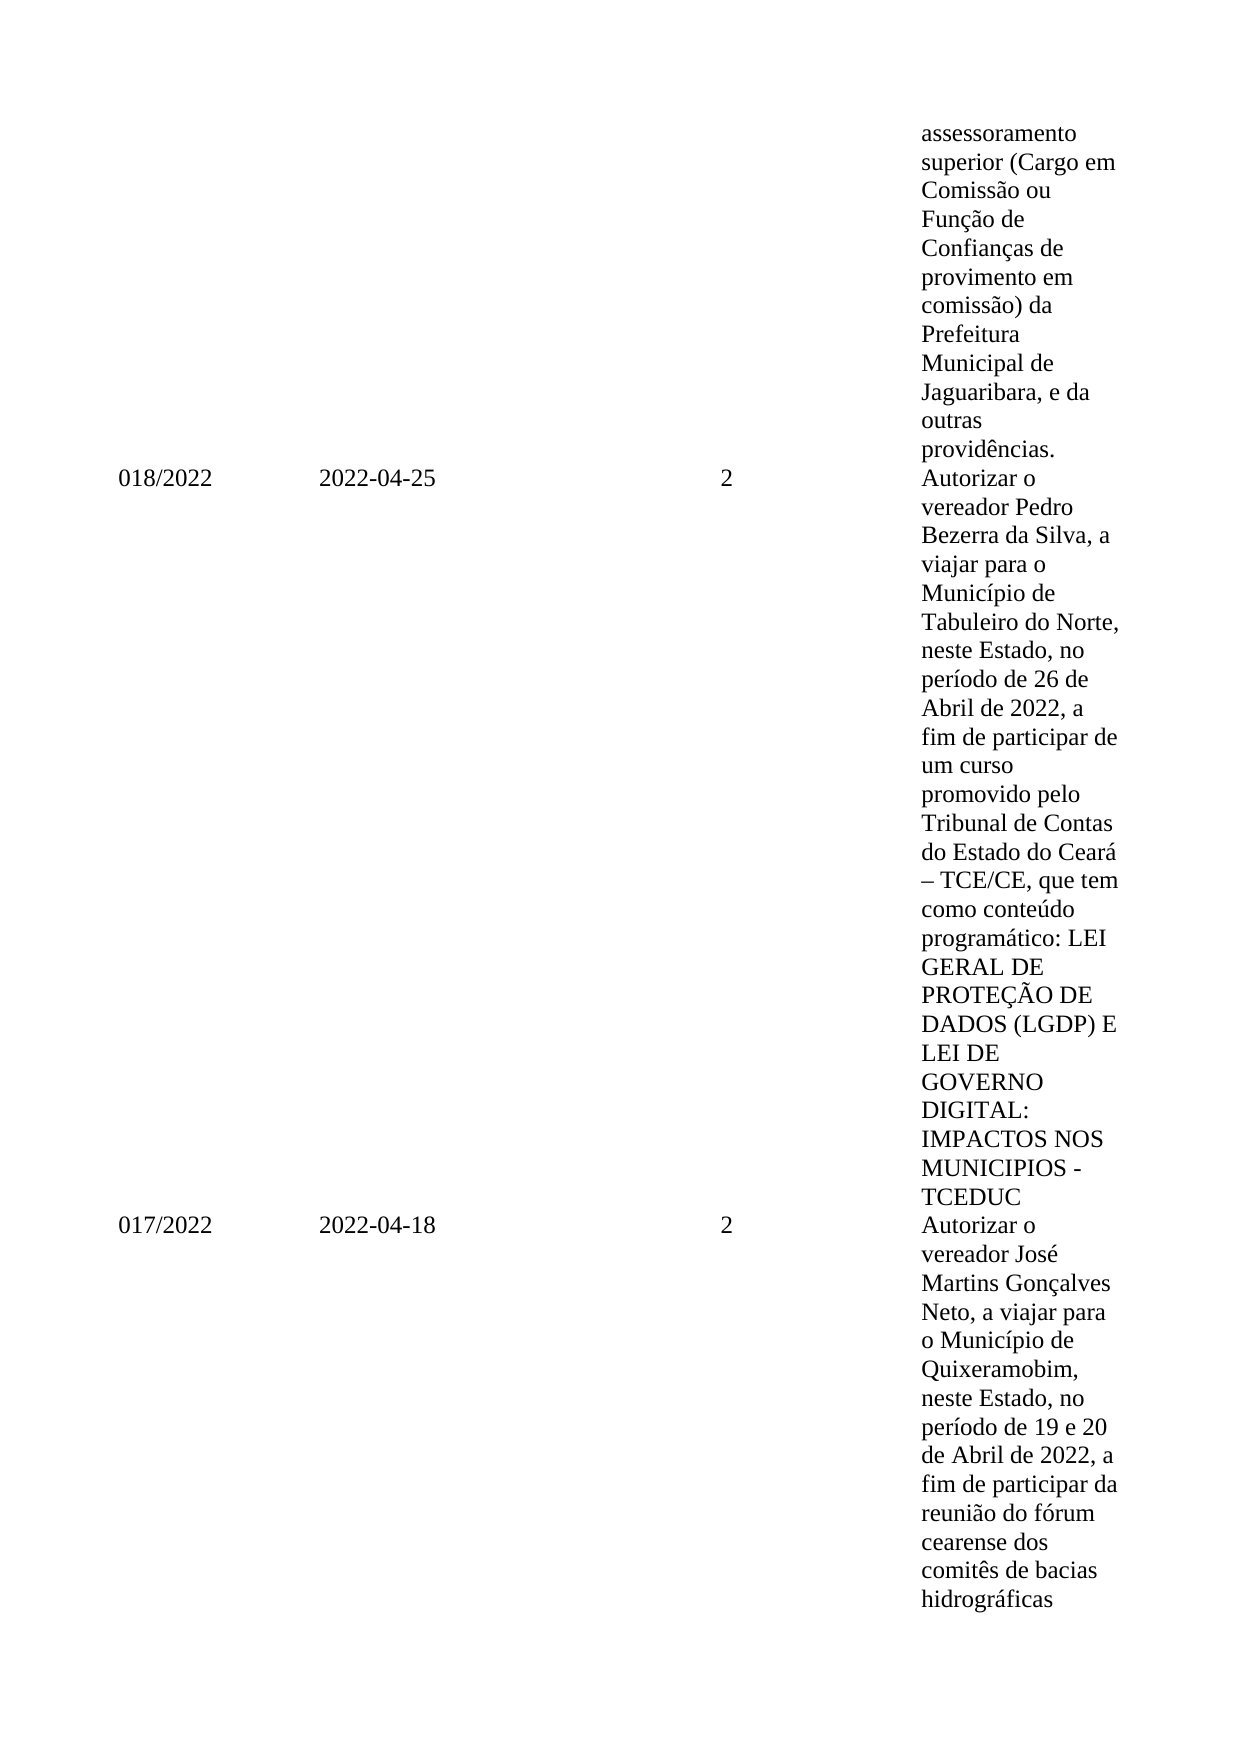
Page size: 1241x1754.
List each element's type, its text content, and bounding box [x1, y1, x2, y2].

table_cell Autorizar o vereador Pedro Bezerra da Silva, a viajar para o Município de Tabuleiro do Norte, neste Estado, no período de 26 de Abril de 2022, a fim de participar de um curso promovido pelo Tribunal de Contas do Estado do Ceará – TCE/CE, que tem como conteúdo programático: LEI GERAL DE PROTEÇÃO DE DADOS (LGDP) E LEI DE GOVERNO DIGITAL: IMPACTOS NOS MUNICIPIOS - TCEDUC [921, 463, 1122, 1211]
table_cell assessoramento superior (Cargo em Comissão ou Função de Confianças de provimento em comissão) da Prefeitura Municipal de Jaguaribara, e da outras providências. [921, 118, 1122, 463]
table_cell 2 [720, 1211, 921, 1613]
table_cell 018/2022 [118, 463, 319, 1211]
table_cell [319, 118, 519, 463]
table_cell 017/2022 [118, 1211, 319, 1613]
table_cell [118, 118, 319, 463]
table_cell [520, 1211, 720, 1613]
table_cell [720, 118, 921, 463]
table_cell [520, 463, 720, 1211]
table_cell 2 [720, 463, 921, 1211]
table_cell 2022-04-18 [319, 1211, 519, 1613]
table_cell Autorizar o vereador José Martins Gonçalves Neto, a viajar para o Município de Quixeramobim, neste Estado, no período de 19 e 20 de Abril de 2022, a fim de participar da reunião do fórum cearense dos comitês de bacias hidrográficas [921, 1211, 1122, 1613]
table_cell 2022-04-25 [319, 463, 519, 1211]
table_cell [520, 118, 720, 463]
